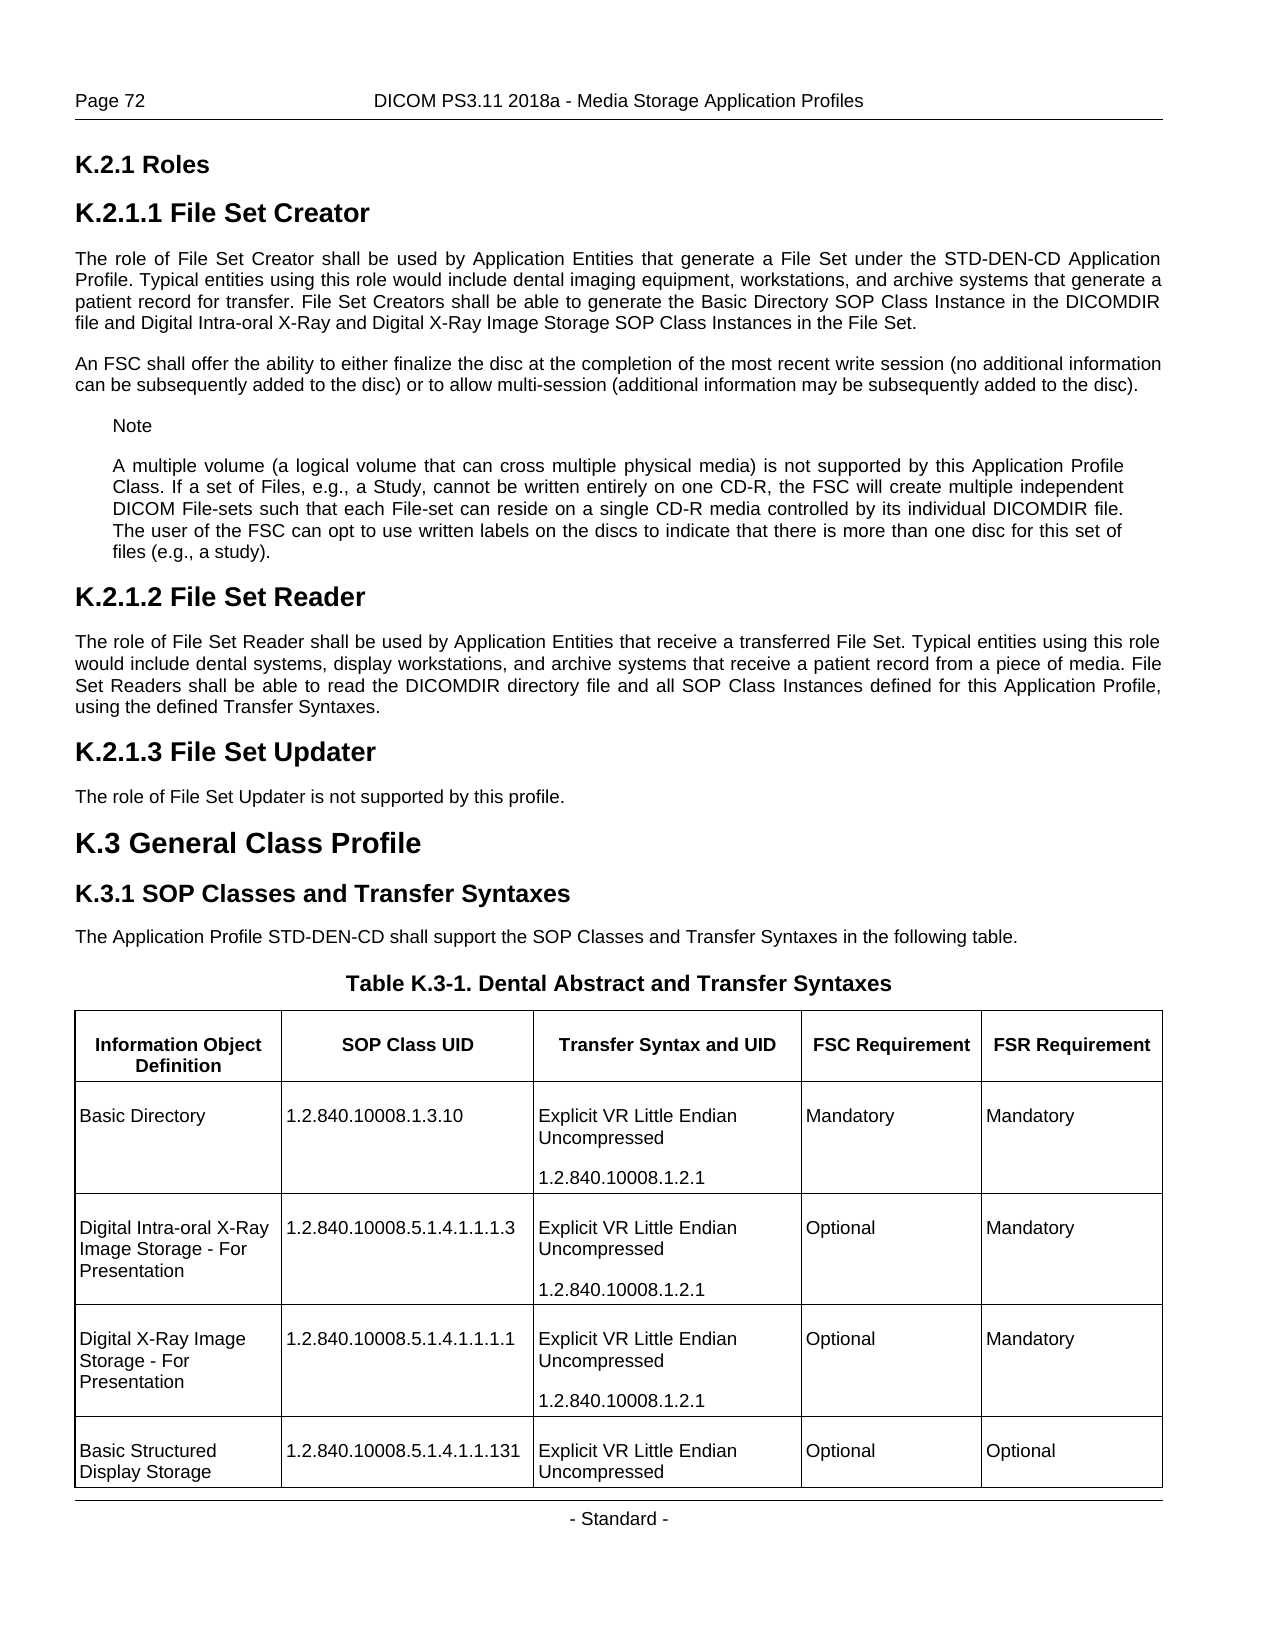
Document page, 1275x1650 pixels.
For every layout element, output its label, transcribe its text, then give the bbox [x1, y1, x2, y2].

table_cell Explicit VR Little Endian Uncompressed 1.2.840.10008.1.2.1 [534, 1194, 801, 1304]
text Table K.3-1. Dental Abstract and Transfer Syntaxes [75, 970, 1162, 996]
table_cell Optional [802, 1305, 981, 1416]
text K.2.1 Roles [75, 150, 1162, 179]
table_cell Basic Structured Display Storage [76, 1417, 281, 1487]
table_cell Mandatory [982, 1082, 1162, 1193]
table_cell Explicit VR Little Endian Uncompressed 1.2.840.10008.1.2.1 [534, 1305, 801, 1416]
text An FSC shall offer the ability to either finalize the disc at the completion of the most recent write session (no additional information can be subsequently added to the disc) or to allow multi-session (additional information may be subsequently added to the disc). [75, 352, 1162, 396]
table_cell Explicit VR Little Endian Uncompressed 1.2.840.10008.1.2.1 [534, 1082, 801, 1193]
table_cell Digital X-Ray Image Storage - For Presentation [76, 1305, 281, 1416]
table_header FSC Requirement [802, 1011, 981, 1081]
table_header Information Object Definition [76, 1011, 281, 1081]
text Note [112, 414, 1125, 436]
text The role of File Set Creator shall be used by Application Entities that generate a File Set under the STD-DEN-CD Application Profile. Typical entities using this role would include dental imaging equipment, workstations, and archive systems that generate a patient record for transfer. File Set Creators shall be able to generate the Basic Directory SOP Class Instance in the DICOMDIR file and Digital Intra-oral X-Ray and Digital X-Ray Image Storage SOP Class Instances in the File Set. [75, 247, 1162, 334]
text K.3.1 SOP Classes and Transfer Syntaxes [75, 879, 1162, 908]
table_header Transfer Syntax and UID [534, 1011, 801, 1081]
table_header FSR Requirement [982, 1011, 1162, 1081]
table_cell Mandatory [982, 1194, 1162, 1304]
table_cell Optional [982, 1417, 1162, 1487]
text K.2.1.2 File Set Reader [75, 581, 1162, 612]
table_cell Optional [802, 1194, 981, 1304]
table_cell Mandatory [982, 1305, 1162, 1416]
table_cell Optional [802, 1417, 981, 1487]
table_header SOP Class UID [282, 1011, 533, 1081]
text The role of File Set Updater is not supported by this profile. [75, 786, 1162, 808]
text K.2.1.1 File Set Creator [75, 197, 1162, 229]
table_cell Explicit VR Little Endian Uncompressed [534, 1417, 801, 1487]
text K.2.1.3 File Set Updater [75, 736, 1162, 767]
text K.3 General Class Profile [75, 827, 1162, 860]
table_cell 1.2.840.10008.5.1.4.1.1.1.3 [282, 1194, 533, 1304]
text The role of File Set Reader shall be used by Application Entities that receive a transferred File Set. Typical entities using this role would include dental systems, display workstations, and archive systems that receive a patient record from a piece of media. File Set Readers shall be able to read the DICOMDIR directory file and all SOP Class Instances defined for this Application Profile, using the defined Transfer Syntaxes. [75, 631, 1162, 717]
table_cell 1.2.840.10008.5.1.4.1.1.131 [282, 1417, 533, 1487]
table_cell Digital Intra-oral X-Ray Image Storage - For Presentation [76, 1194, 281, 1304]
table_cell Basic Directory [76, 1082, 281, 1193]
table_cell 1.2.840.10008.5.1.4.1.1.1.1 [282, 1305, 533, 1416]
table_cell 1.2.840.10008.1.3.10 [282, 1082, 533, 1193]
text The Application Profile STD-DEN-CD shall support the SOP Classes and Transfer Syntaxes in the following table. [75, 926, 1162, 948]
table_cell Mandatory [802, 1082, 981, 1193]
text A multiple volume (a logical volume that can cross multiple physical media) is not supported by this Application Profile Class. If a set of Files, e.g., a Study, cannot be written entirely on one CD-R, the FSC will create multiple independent DICOM File-sets such that each File-set can reside on a single CD-R media controlled by its individual DICOMDIR file. The user of the FSC can opt to use written labels on the discs to indicate that there is more than one disc for this set of files (e.g., a study). [112, 455, 1125, 562]
